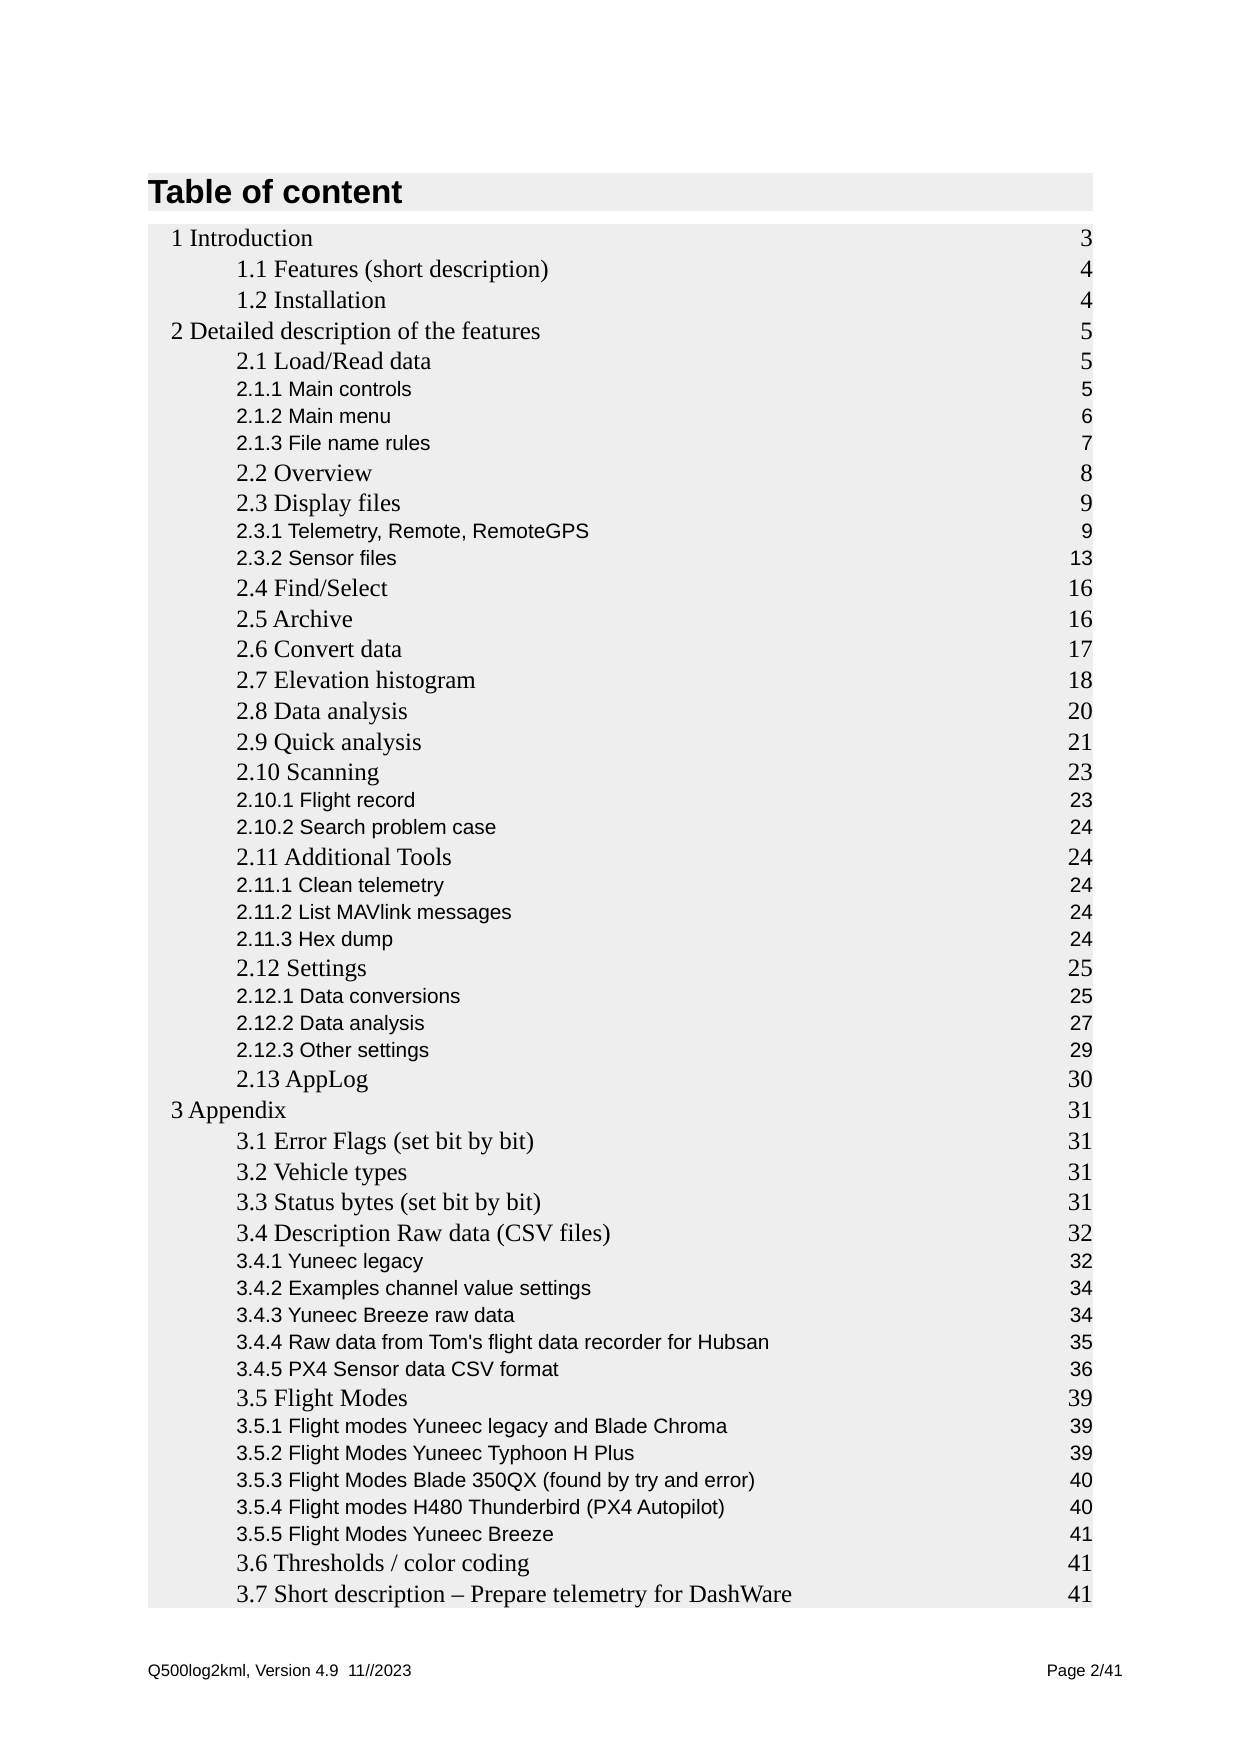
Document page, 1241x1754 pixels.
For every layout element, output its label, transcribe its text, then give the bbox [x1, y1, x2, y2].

text 3.4.2 Examples channel value settings 34 [236, 1276, 1093, 1300]
text 2.11.3 Hex dump 24 [236, 926, 1093, 950]
text 2.7 Elevation histogram 18 [236, 665, 1093, 694]
text 1 Introduction 3 [171, 223, 1093, 252]
text 3.7 Short description – Prepare telemetry for DashWare 41 [236, 1579, 1093, 1608]
text 3.4 Description Raw data (CSV files) 32 [236, 1218, 1093, 1247]
text 3.4.1 Yuneec legacy 32 [236, 1249, 1093, 1273]
text 2.1 Load/Read data 5 [236, 346, 1093, 375]
text 2.1.3 File name rules 7 [236, 431, 1093, 455]
text 2.6 Convert data 17 [236, 634, 1093, 663]
text 2.4 Find/Select 16 [236, 573, 1093, 602]
text 1.1 Features (short description) 4 [236, 254, 1093, 283]
text 2.1.2 Main menu 6 [236, 404, 1093, 428]
text 3.4.3 Yuneec Breeze raw data 34 [236, 1303, 1093, 1327]
text 2.10.2 Search problem case 24 [236, 815, 1093, 839]
text 2.1.1 Main controls 5 [236, 377, 1093, 401]
text 3.6 Thresholds / color coding 41 [236, 1548, 1093, 1577]
text 2.9 Quick analysis 21 [236, 727, 1093, 755]
text 2.12 Settings 25 [236, 953, 1093, 982]
text 2.10.1 Flight record 23 [236, 788, 1093, 812]
text 2.3.1 Telemetry, Remote, RemoteGPS 9 [236, 519, 1093, 543]
text 2.12.3 Other settings 29 [236, 1038, 1093, 1062]
text 3.5.2 Flight Modes Yuneec Typhoon H Plus 39 [236, 1441, 1093, 1465]
text 2.8 Data analysis 20 [236, 696, 1093, 725]
text 2.13 AppLog 30 [236, 1064, 1093, 1093]
text 3.4.4 Raw data from Tom's flight data recorder for Hubsan 35 [236, 1329, 1093, 1353]
text 3.5 Flight Modes 39 [236, 1383, 1093, 1412]
text 3.4.5 PX4 Sensor data CSV format 36 [236, 1356, 1093, 1380]
text 3.1 Error Flags (set bit by bit) 31 [236, 1126, 1093, 1155]
text 3.5.3 Flight Modes Blade 350QX (found by try and error) 40 [236, 1468, 1093, 1492]
text 2.11 Additional Tools 24 [236, 842, 1093, 871]
text 2 Detailed description of the features 5 [171, 316, 1093, 344]
text 3 Appendix 31 [171, 1095, 1093, 1124]
subtitle Table of content [148, 173, 1093, 211]
text 3.5.4 Flight modes H480 Thunderbird (PX4 Autopilot) 40 [236, 1495, 1093, 1519]
text 3.2 Vehicle types 31 [236, 1157, 1093, 1186]
text 2.10 Scanning 23 [236, 757, 1093, 786]
text 1.2 Installation 4 [236, 285, 1093, 314]
text 2.11.1 Clean telemetry 24 [236, 873, 1093, 897]
text 2.3.2 Sensor files 13 [236, 546, 1093, 570]
text 2.3 Display files 9 [236, 488, 1093, 517]
text 3.5.5 Flight Modes Yuneec Breeze 41 [236, 1522, 1093, 1546]
text 2.11.2 List MAVlink messages 24 [236, 899, 1093, 923]
text 3.3 Status bytes (set bit by bit) 31 [236, 1187, 1093, 1216]
text 2.12.2 Data analysis 27 [236, 1011, 1093, 1035]
text 3.5.1 Flight modes Yuneec legacy and Blade Chroma 39 [236, 1414, 1093, 1438]
text 2.12.1 Data conversions 25 [236, 984, 1093, 1008]
text 2.2 Overview 8 [236, 458, 1093, 487]
text 2.5 Archive 16 [236, 604, 1093, 632]
